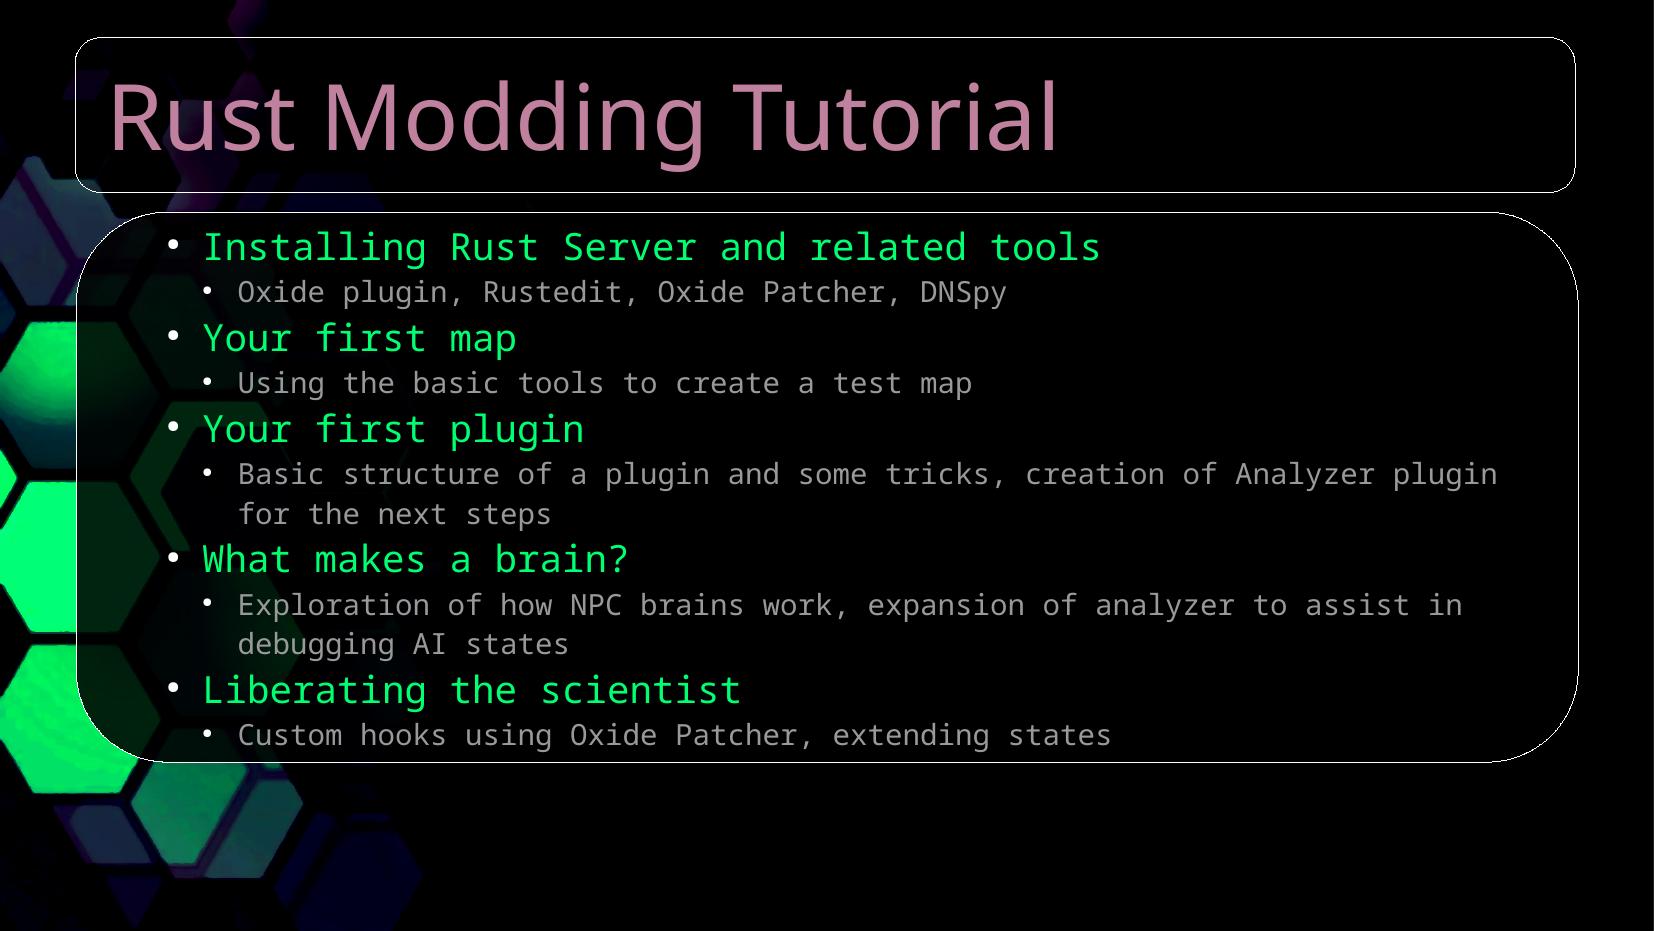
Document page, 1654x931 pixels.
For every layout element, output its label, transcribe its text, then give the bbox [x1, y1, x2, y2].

picture [0, 0, 1654, 931]
title Rust Modding Tutorial [82, 37, 1571, 193]
subtitle Installing Rust Server and related tools Oxide plugin, Rustedit, Oxide Patcher, DNSpy Your first map Using the basic tools to create a test map Your first plugin Basic structure of a plugin and some tricks, creation of Analyzer plugin for the next steps What makes a brain? Exploration of how NPC brains work, expansion of analyzer to assist in debugging AI states Liberating the scientist Custom hooks using Oxide Patcher, extending states [166, 217, 1501, 758]
